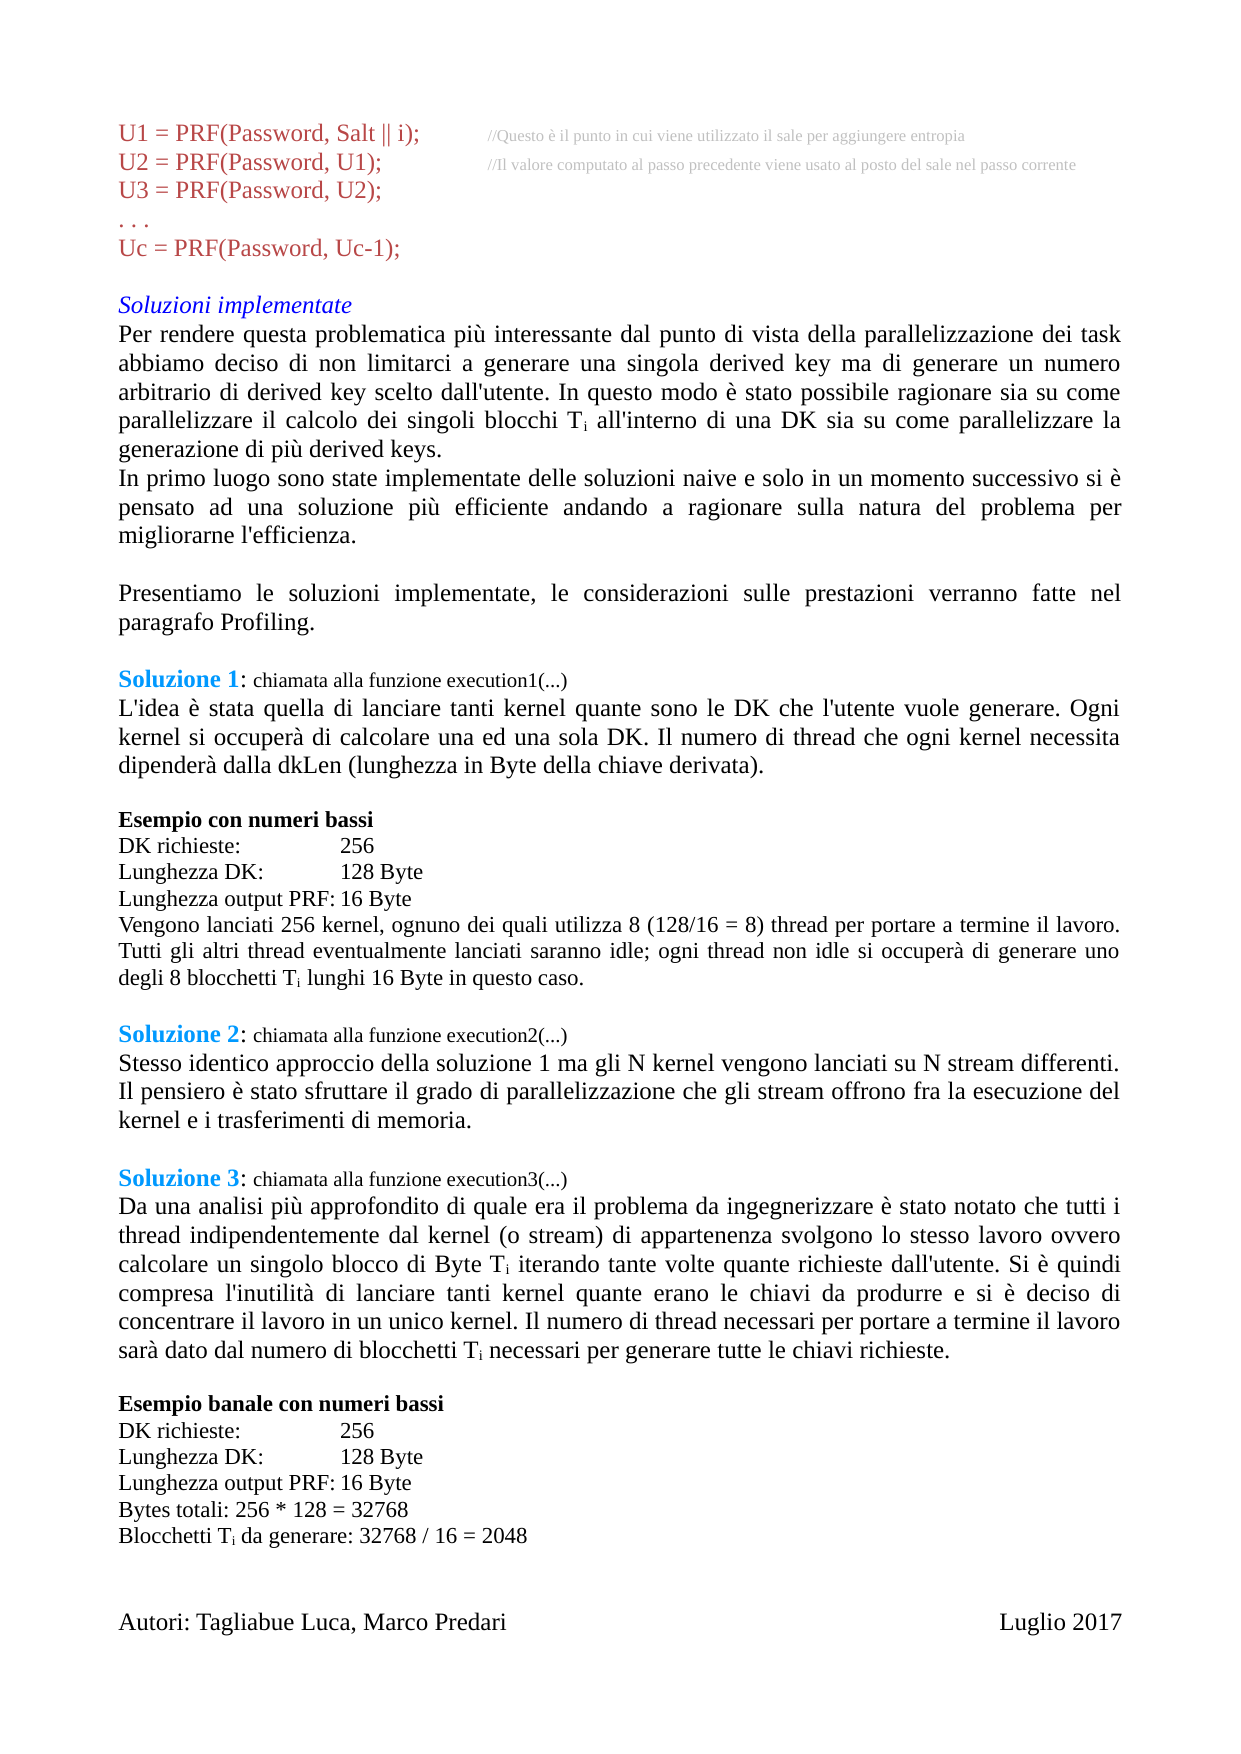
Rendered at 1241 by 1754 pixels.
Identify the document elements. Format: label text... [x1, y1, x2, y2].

text U1 = PRF(Password, Salt || i); //Questo è il punto in cui viene utilizzato il sale per aggiungere entropia [118, 118, 1122, 147]
text L'idea è stata quella di lanciare tanti kernel quante sono le DK che l'utente vuole generare. Ogni kernel si occuperà di calcolare una ed una sola DK. Il numero di thread che ogni kernel necessita dipenderà dalla dkLen (lunghezza in Byte della chiave derivata). [118, 693, 1122, 779]
text Soluzione 1: chiamata alla funzione execution1(...) [118, 664, 1122, 693]
text Soluzione 3: chiamata alla funzione execution3(...) [118, 1163, 1122, 1191]
text Uc = PRF(Password, Uc-1); [118, 233, 1122, 262]
text Stesso identico approccio della soluzione 1 ma gli N kernel vengono lanciati su N stream differenti. Il pensiero è stato sfruttare il grado di parallelizzazione che gli stream offrono fra la esecuzione del kernel e i trasferimenti di memoria. [118, 1048, 1122, 1134]
text Vengono lanciati 256 kernel, ognuno dei quali utilizza 8 (128/16 = 8) thread per portare a termine il lavoro. Tutti gli altri thread eventualmente lanciati saranno idle; ogni thread non idle si occuperà di generare uno degli 8 blocchetti Ti lunghi 16 Byte in questo caso. [118, 911, 1122, 990]
text Per rendere questa problematica più interessante dal punto di vista della parallelizzazione dei task abbiamo deciso di non limitarci a generare una singola derived key ma di generare un numero arbitrario di derived key scelto dall'utente. In questo modo è stato possibile ragionare sia su come parallelizzare il calcolo dei singoli blocchi Ti all'interno di una DK sia su come parallelizzare la generazione di più derived keys. [118, 319, 1122, 463]
text Lunghezza output PRF: 16 Byte [118, 1469, 1122, 1496]
text Soluzioni implementate [118, 291, 1122, 319]
text Bytes totali: 256 * 128 = 32768 [118, 1496, 1122, 1522]
text Lunghezza output PRF: 16 Byte [118, 885, 1122, 911]
text Soluzione 2: chiamata alla funzione execution2(...) [118, 1019, 1122, 1048]
text Da una analisi più approfondito di quale era il problema da ingegnerizzare è stato notato che tutti i thread indipendentemente dal kernel (o stream) di appartenenza svolgono lo stesso lavoro ovvero calcolare un singolo blocco di Byte Ti iterando tante volte quante richieste dall'utente. Si è quindi compresa l'inutilità di lanciare tanti kernel quante erano le chiavi da produrre e si è deciso di concentrare il lavoro in un unico kernel. Il numero di thread necessari per portare a termine il lavoro sarà dato dal numero di blocchetti Ti necessari per generare tutte le chiavi richieste. [118, 1191, 1122, 1364]
text . . . [118, 204, 1122, 233]
text U2 = PRF(Password, U1); //Il valore computato al passo precedente viene usato al posto del sale nel passo corrente [118, 147, 1122, 176]
text Presentiamo le soluzioni implementate, le considerazioni sulle prestazioni verranno fatte nel paragrafo Profiling. [118, 578, 1122, 636]
text DK richieste: 256 [118, 832, 1122, 858]
text DK richieste: 256 [118, 1417, 1122, 1443]
text Lunghezza DK: 128 Byte [118, 858, 1122, 885]
text Esempio banale con numeri bassi [118, 1390, 1122, 1417]
text U3 = PRF(Password, U2); [118, 176, 1122, 204]
text In primo luogo sono state implementate delle soluzioni naive e solo in un momento successivo si è pensato ad una soluzione più efficiente andando a ragionare sulla natura del problema per migliorarne l'efficienza. [118, 463, 1122, 549]
text Blocchetti Ti da generare: 32768 / 16 = 2048 [118, 1522, 1122, 1548]
text Lunghezza DK: 128 Byte [118, 1443, 1122, 1469]
text Esempio con numeri bassi [118, 806, 1122, 832]
